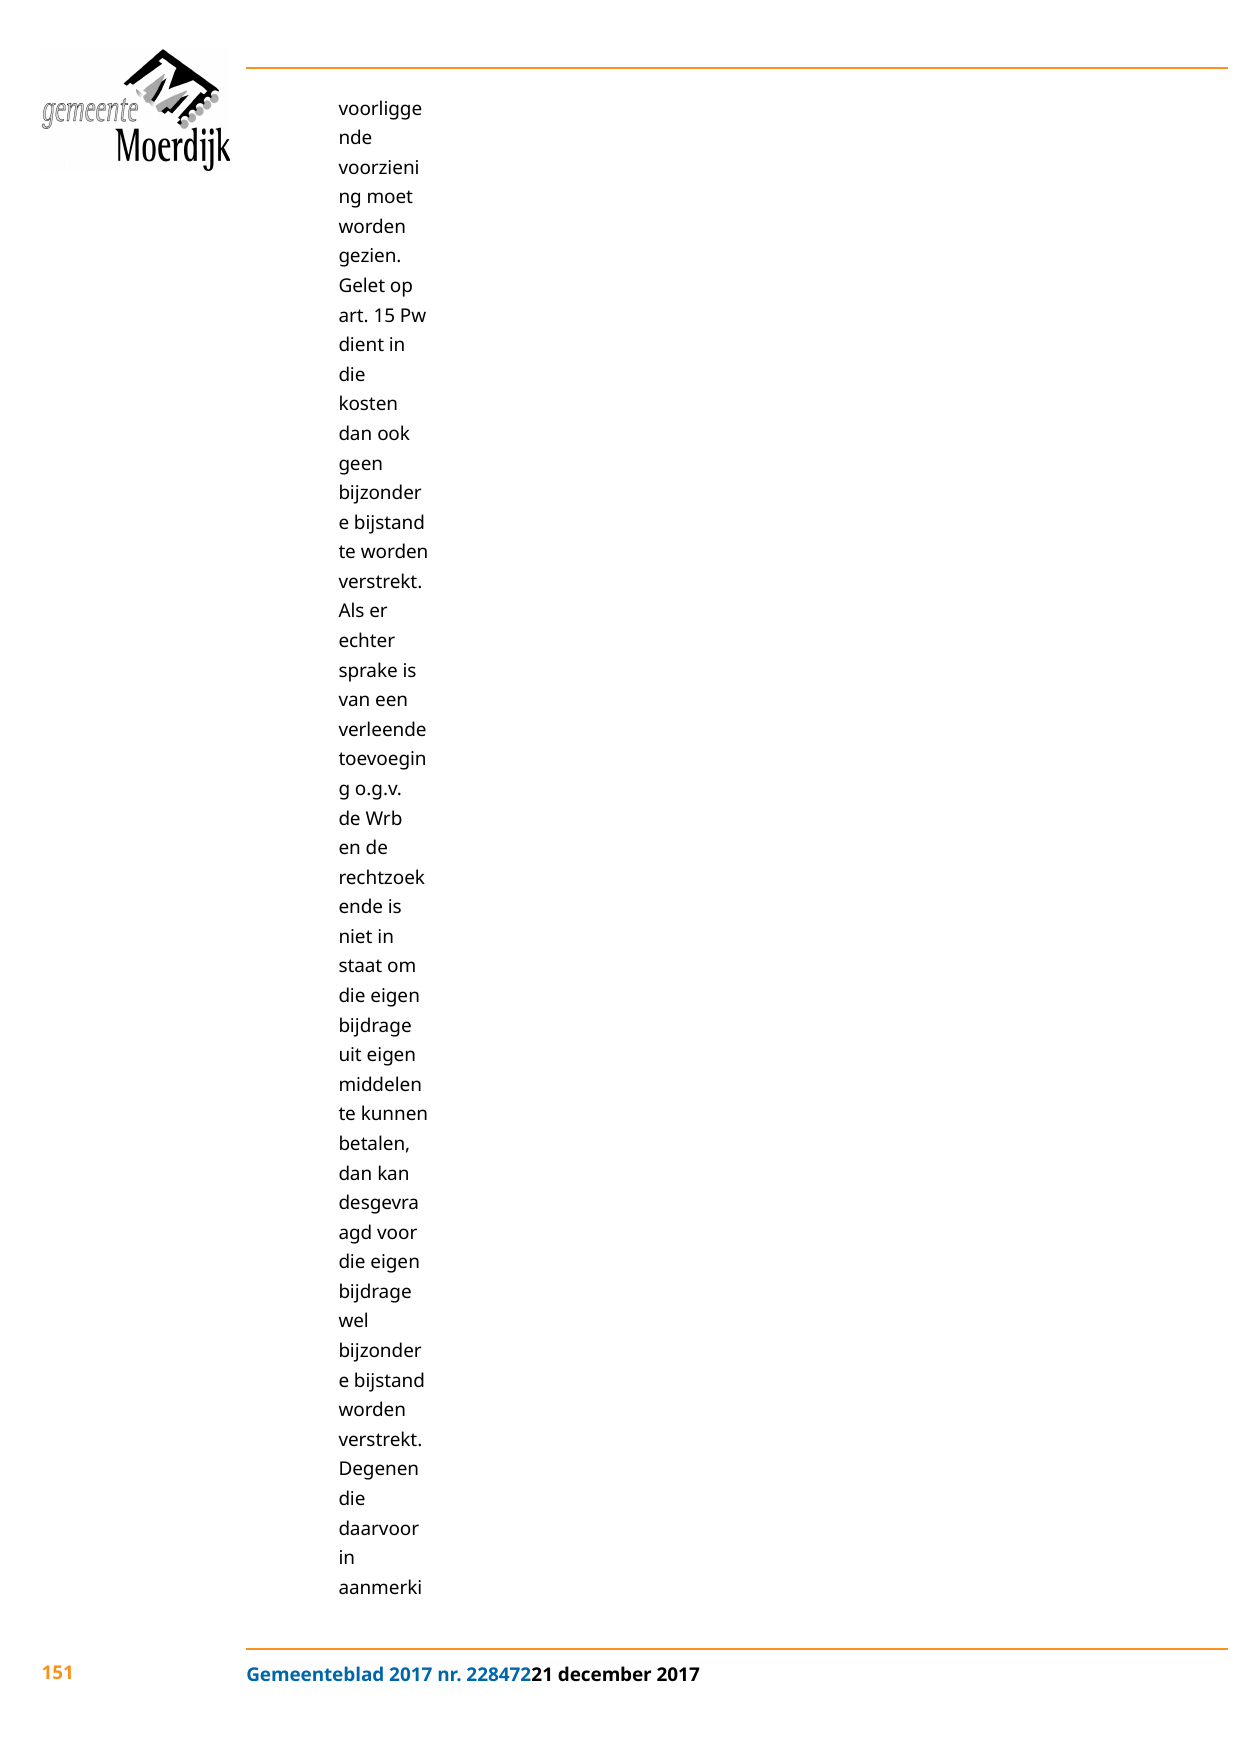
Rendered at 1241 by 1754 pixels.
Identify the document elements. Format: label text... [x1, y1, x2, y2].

table_cell [248, 95, 338, 1600]
picture [41, 47, 231, 172]
table_cell voorliggende voorziening moet worden gezien. Gelet op art. 15 Pw dient in die kosten dan ook geen bijzondere bijstand te worden verstrekt. Als er echter sprake is van een verleende toevoeging o.g.v. de Wrb en de rechtzoekende is niet in staat om die eigen bijdrage uit eigen middelen te kunnen betalen, dan kan desgevraagd voor die eigen bijdrage wel bijzondere bijstand worden verstrekt. Degenen die daarvoor in aanmerki [338, 95, 429, 1600]
